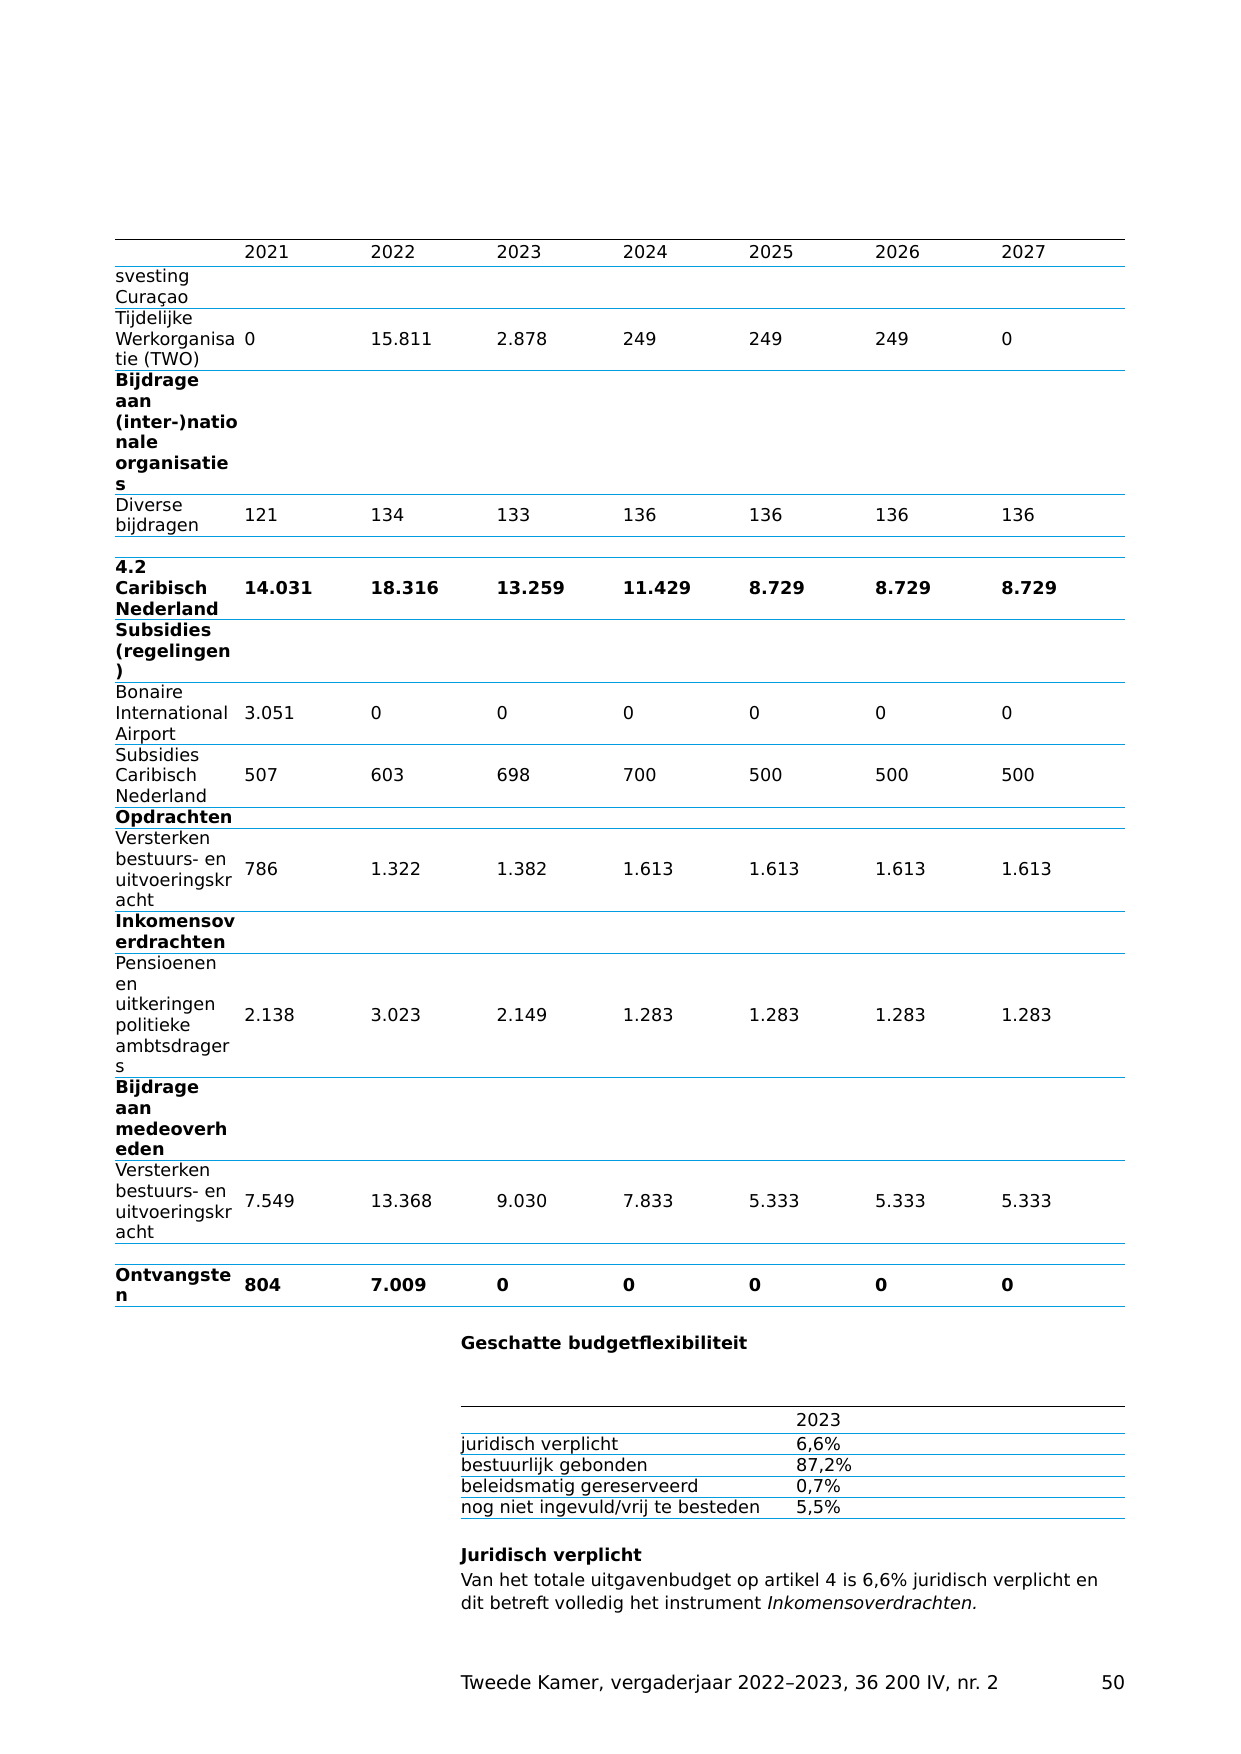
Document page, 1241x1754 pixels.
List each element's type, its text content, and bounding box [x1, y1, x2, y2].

table_cell 2023 [494, 240, 620, 266]
table_cell [872, 912, 998, 952]
table_cell [998, 267, 1125, 307]
table_cell 1.283 [746, 954, 872, 1077]
table_cell 2.149 [494, 954, 620, 1077]
table_cell [494, 537, 620, 557]
table_cell juridisch verplicht [461, 1434, 793, 1454]
table_cell [494, 620, 620, 682]
table_cell 0 [746, 1265, 872, 1306]
table_cell [494, 1244, 620, 1264]
table_cell [620, 371, 746, 494]
table_cell 500 [998, 745, 1125, 807]
text Van het totale uitgavenbudget op artikel 4 is 6,6% juridisch verplicht en dit betreft volledig het instrument Inkomensoverdrachten. [461, 1568, 1125, 1614]
table_cell 121 [241, 495, 367, 536]
table_cell [872, 267, 998, 307]
table_cell 13.259 [494, 558, 620, 619]
table_cell Tijdelijke Werkorganisatie (TWO) [115, 309, 241, 370]
table_cell 5,5% [793, 1498, 1125, 1518]
table_cell Bijdrage aan medeoverheden [115, 1078, 241, 1160]
table_cell [998, 620, 1125, 682]
table_cell nog niet ingevuld/vrij te besteden [461, 1498, 793, 1518]
table_cell 2022 [368, 240, 493, 266]
table_cell 0 [872, 1265, 998, 1306]
table_cell Bonaire International Airport [115, 683, 241, 744]
table_cell 1.322 [368, 829, 493, 911]
table_cell [115, 537, 241, 557]
table_cell 804 [241, 1265, 367, 1306]
text Geschatte budgetflexibiliteit [461, 1331, 1125, 1354]
table_cell [368, 1244, 493, 1264]
table_cell [872, 1244, 998, 1264]
table_cell 1.613 [620, 829, 746, 911]
table_cell 0 [494, 683, 620, 744]
table_cell [620, 620, 746, 682]
table_cell [368, 371, 493, 494]
table_cell 3.023 [368, 954, 493, 1077]
table_cell 786 [241, 829, 367, 911]
table_cell 0 [620, 683, 746, 744]
table_cell [620, 537, 746, 557]
table_cell 2021 [241, 240, 367, 266]
table_cell [998, 912, 1125, 952]
table_cell [241, 620, 367, 682]
table_cell [494, 912, 620, 952]
table_cell 698 [494, 745, 620, 807]
table_cell 249 [872, 309, 998, 370]
table_cell 2024 [620, 240, 746, 266]
table_cell [620, 912, 746, 952]
table_cell 2027 [998, 240, 1125, 266]
table_cell [241, 1244, 367, 1264]
table_cell Pensioenen en uitkeringen politieke ambtsdragers [115, 954, 241, 1077]
table_cell [746, 620, 872, 682]
table_cell 2.878 [494, 309, 620, 370]
table_cell 0 [998, 1265, 1125, 1306]
table_cell [368, 620, 493, 682]
table_cell [746, 912, 872, 952]
table_cell 8.729 [872, 558, 998, 619]
table_cell 2025 [746, 240, 872, 266]
table_cell 249 [620, 309, 746, 370]
table_cell 500 [746, 745, 872, 807]
table_cell 2026 [872, 240, 998, 266]
table_cell 134 [368, 495, 493, 536]
table_cell 2023 [793, 1407, 1125, 1433]
table_cell [241, 537, 367, 557]
table_cell 0,7% [793, 1477, 1125, 1497]
table_cell 700 [620, 745, 746, 807]
table_cell [461, 1407, 793, 1433]
table_cell 0 [998, 309, 1125, 370]
table_cell 0 [494, 1265, 620, 1306]
table_cell [746, 537, 872, 557]
table_cell [620, 808, 746, 828]
table_cell 11.429 [620, 558, 746, 619]
table_cell 1.283 [620, 954, 746, 1077]
text Juridisch verplicht [461, 1543, 1125, 1566]
table_cell 603 [368, 745, 493, 807]
table_cell 136 [620, 495, 746, 536]
table_cell 5.333 [746, 1161, 872, 1243]
table_header Tabel 14 Geschatte budgetflexibiliteit artikel 4 [461, 1381, 1125, 1406]
table_cell beleidsmatig gereserveerd [461, 1477, 793, 1497]
table_cell 136 [872, 495, 998, 536]
table_cell [746, 267, 872, 307]
table_cell [872, 620, 998, 682]
table_cell 9.030 [494, 1161, 620, 1243]
table_cell 13.368 [368, 1161, 493, 1243]
table_cell 8.729 [998, 558, 1125, 619]
table_cell [998, 537, 1125, 557]
table_cell 249 [746, 309, 872, 370]
table_cell [241, 912, 367, 952]
table_cell 4.2 Caribisch Nederland [115, 558, 241, 619]
table_cell Versterken bestuurs- en uitvoeringskracht [115, 829, 241, 911]
table_cell [241, 267, 367, 307]
table_cell 7.549 [241, 1161, 367, 1243]
table_cell bestuurlijk gebonden [461, 1455, 793, 1476]
table_cell Ontvangsten [115, 1265, 241, 1306]
table_header Tabel 13 Budgettaire gevolgen van beleid artikel 4 Bevorderen sociaaleconomische structuur (bedragen x € 1.000) [115, 191, 1125, 239]
table_cell [241, 371, 367, 494]
table_cell [620, 1078, 746, 1160]
table_cell 0 [241, 309, 367, 370]
table_cell Bijdrage aan (inter-)nationale organisaties [115, 371, 241, 494]
table_cell 8.729 [746, 558, 872, 619]
table_cell [241, 1078, 367, 1160]
table_cell 136 [998, 495, 1125, 536]
table_cell [872, 537, 998, 557]
table_cell [241, 808, 367, 828]
table_cell 5.333 [998, 1161, 1125, 1243]
table_cell Opdrachten [115, 808, 241, 828]
table_cell 5.333 [872, 1161, 998, 1243]
table_cell [115, 1244, 241, 1264]
table_cell 7.009 [368, 1265, 493, 1306]
table_cell svesting Curaçao [115, 267, 241, 307]
table_cell 133 [494, 495, 620, 536]
table_cell [368, 1078, 493, 1160]
table_cell [494, 267, 620, 307]
table_cell [872, 808, 998, 828]
table_cell 0 [368, 683, 493, 744]
table_cell 1.613 [998, 829, 1125, 911]
table_cell 1.613 [872, 829, 998, 911]
table_cell [494, 1078, 620, 1160]
table_cell [494, 808, 620, 828]
table_cell [368, 537, 493, 557]
table_cell 7.833 [620, 1161, 746, 1243]
table_cell [998, 1078, 1125, 1160]
table_cell 1.283 [998, 954, 1125, 1077]
table_cell Subsidies (regelingen) [115, 620, 241, 682]
table_cell 0 [746, 683, 872, 744]
table_cell 0 [620, 1265, 746, 1306]
table_cell [746, 1244, 872, 1264]
table_cell [998, 1244, 1125, 1264]
table_cell [872, 371, 998, 494]
table_cell 15.811 [368, 309, 493, 370]
table_cell 1.283 [872, 954, 998, 1077]
table_cell 2.138 [241, 954, 367, 1077]
table_cell 6,6% [793, 1434, 1125, 1454]
table_cell Versterken bestuurs- en uitvoeringskracht [115, 1161, 241, 1243]
table_cell 0 [872, 683, 998, 744]
table_cell 18.316 [368, 558, 493, 619]
table_cell 500 [872, 745, 998, 807]
table_cell 87,2% [793, 1455, 1125, 1476]
table_cell Diverse bijdragen [115, 495, 241, 536]
table_cell [368, 808, 493, 828]
table_cell [620, 267, 746, 307]
table_cell [368, 267, 493, 307]
table_cell 0 [998, 683, 1125, 744]
table_cell [368, 912, 493, 952]
table_cell [494, 371, 620, 494]
table_cell [998, 808, 1125, 828]
table_cell [746, 808, 872, 828]
table_cell Subsidies Caribisch Nederland [115, 745, 241, 807]
table_cell 14.031 [241, 558, 367, 619]
table_cell 3.051 [241, 683, 367, 744]
table_cell [746, 371, 872, 494]
table_cell 136 [746, 495, 872, 536]
table_cell [746, 1078, 872, 1160]
table_cell [872, 1078, 998, 1160]
table_cell [620, 1244, 746, 1264]
table_cell 1.382 [494, 829, 620, 911]
table_cell 1.613 [746, 829, 872, 911]
table_cell [998, 371, 1125, 494]
table_cell [115, 240, 241, 266]
table_cell 507 [241, 745, 367, 807]
table_cell Inkomensoverdrachten [115, 912, 241, 952]
